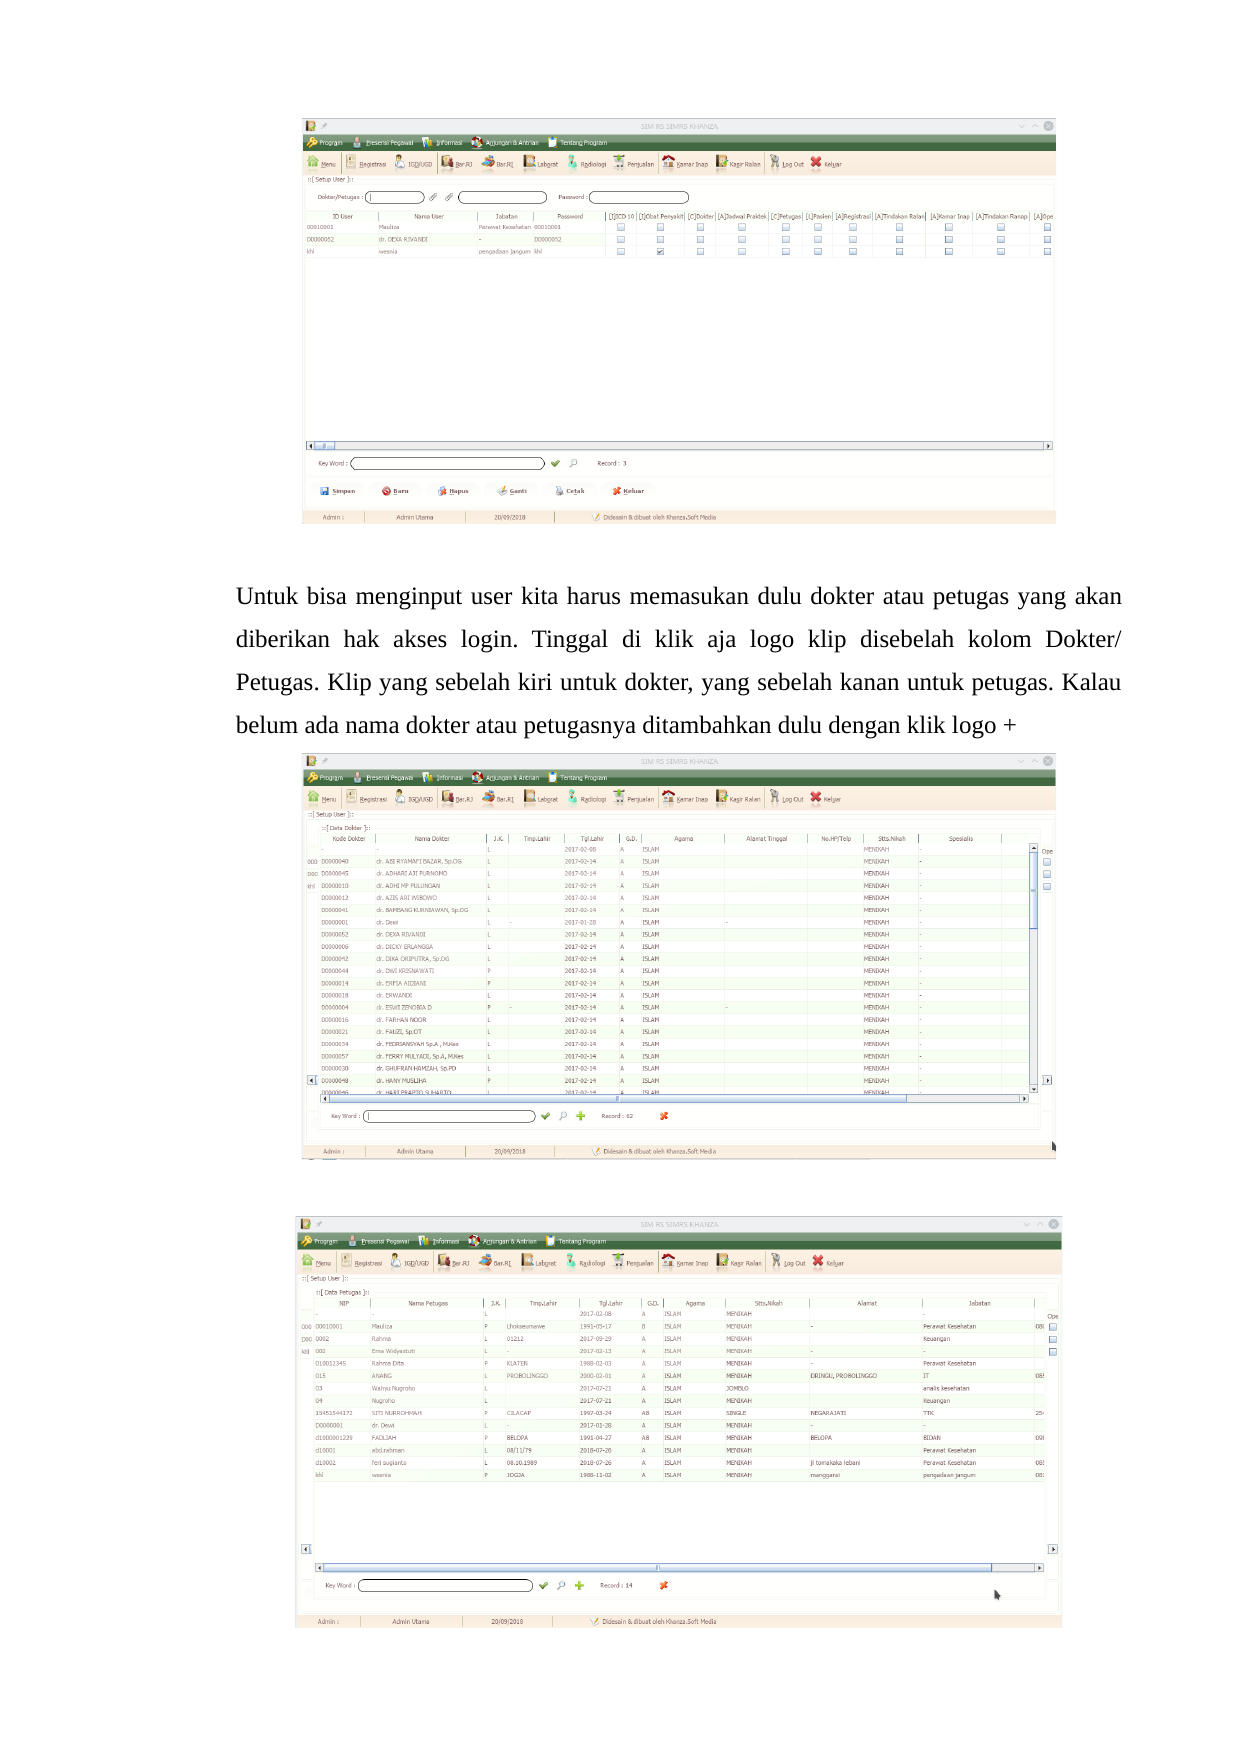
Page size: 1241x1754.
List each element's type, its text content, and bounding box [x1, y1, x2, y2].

picture [301, 118, 1057, 524]
text Untuk bisa menginput user kita harus memasukan dulu dokter atau petugas yang akan diberikan hak akses login. Tinggal di klik aja logo klip disebelah kolom Dokter/ Petugas. Klip yang sebelah kiri untuk dokter, yang sebelah kanan untuk petugas. Kalau belum ada nama dokter atau petugasnya ditambahkan dulu dengan klik logo + [236, 581, 1122, 739]
picture [295, 1216, 1063, 1628]
picture [301, 753, 1057, 1160]
